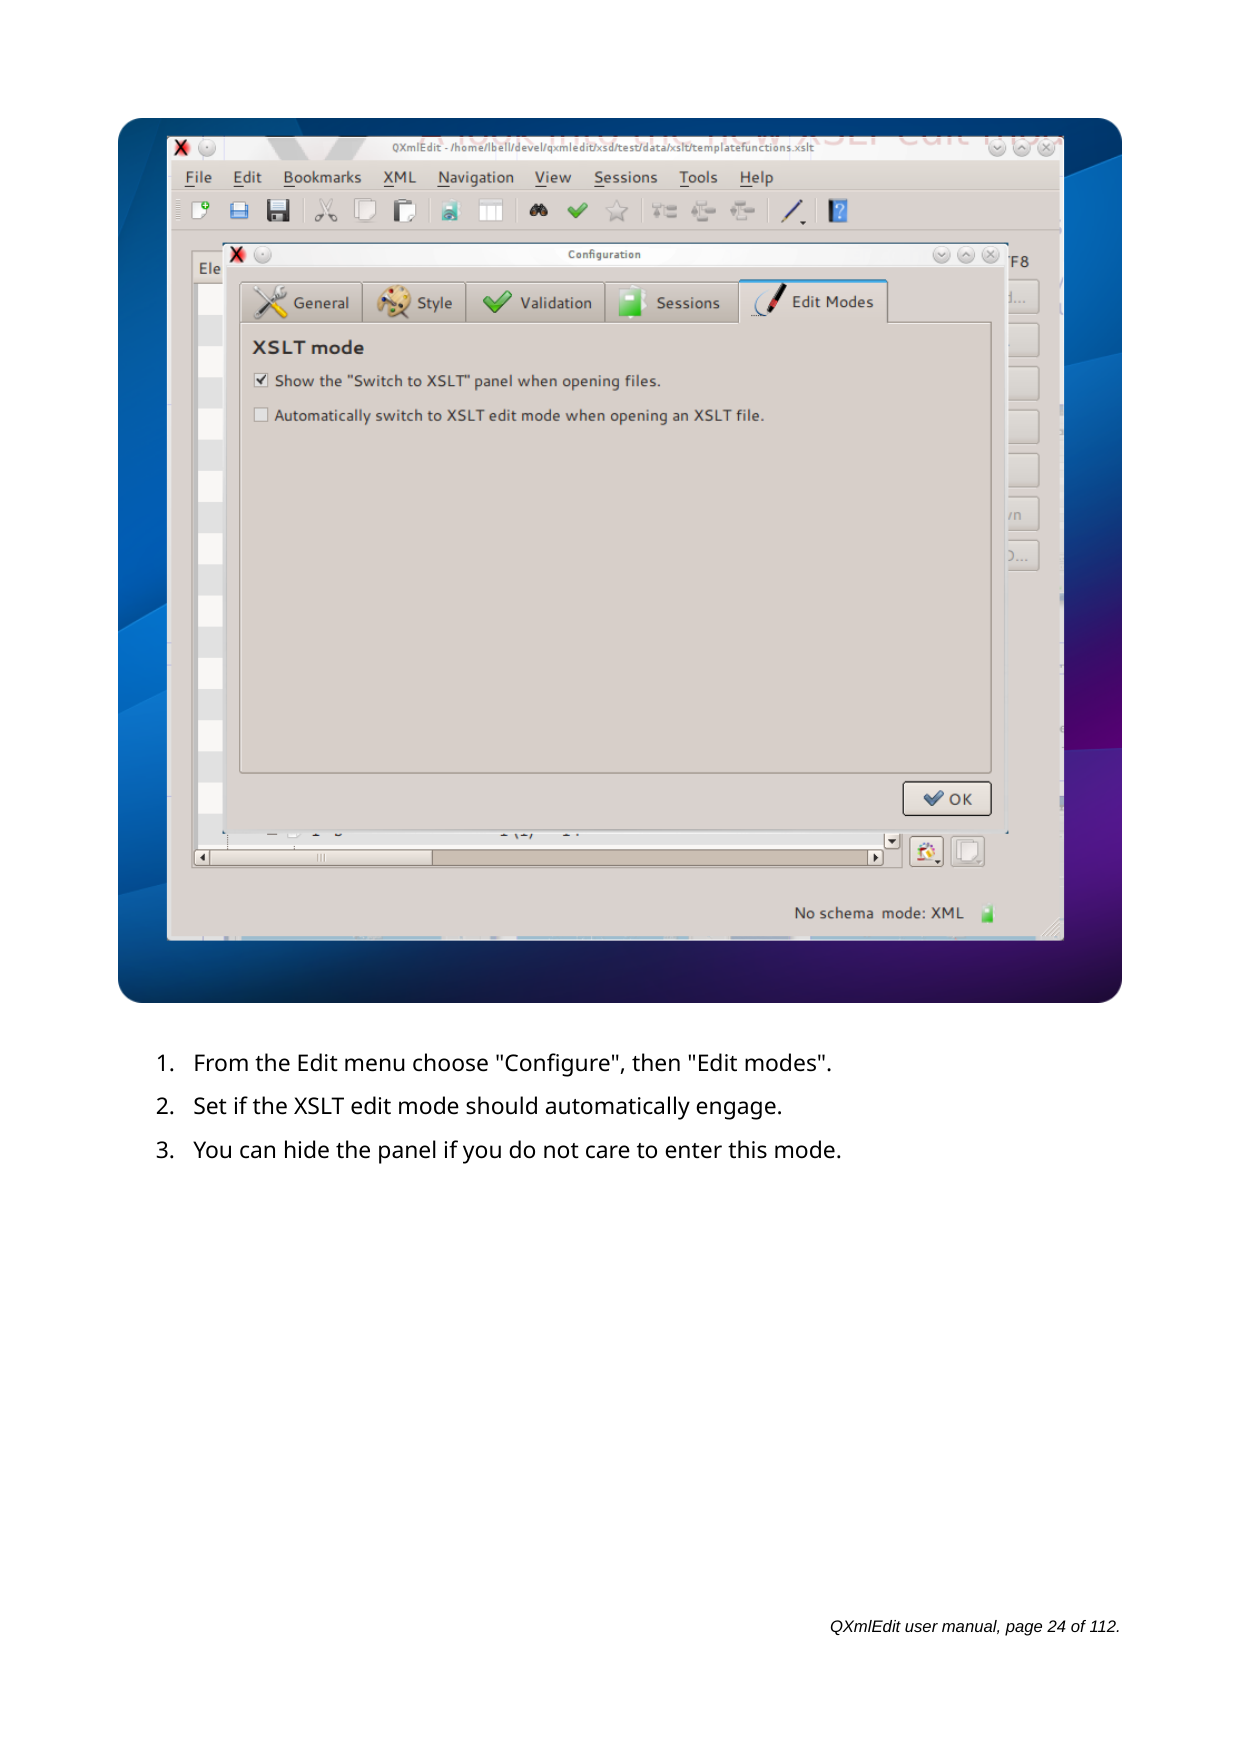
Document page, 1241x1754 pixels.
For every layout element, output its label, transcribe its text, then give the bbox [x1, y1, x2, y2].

list From the Edit menu choose "Configure", then "Edit modes". [156, 1047, 1122, 1078]
list Set if the XSLT edit mode should automatically engage. [156, 1090, 1122, 1122]
list You can hide the panel if you do not care to enter this mode. [156, 1134, 1122, 1165]
picture [118, 118, 1122, 1003]
